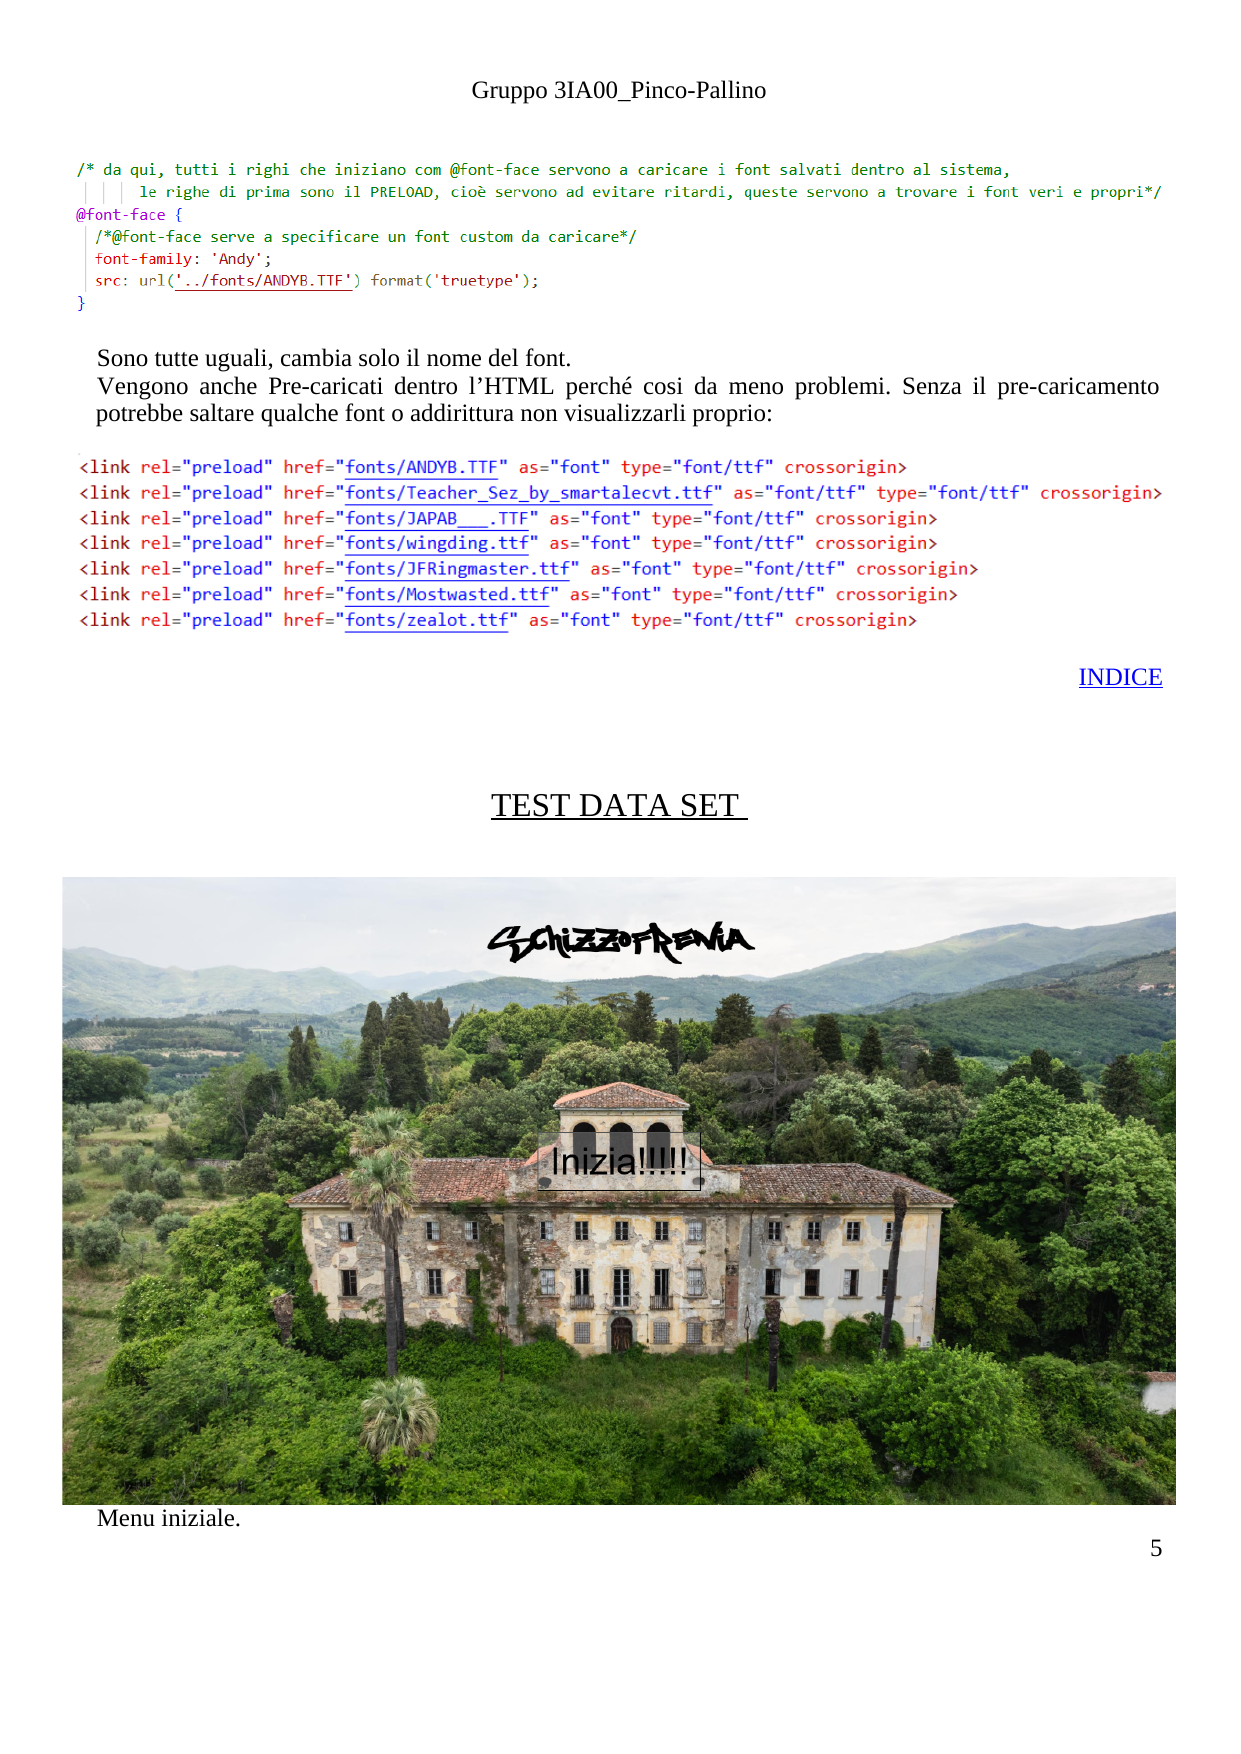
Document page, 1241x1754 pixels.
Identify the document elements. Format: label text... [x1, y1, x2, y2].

text INDICE [74, 662, 1163, 691]
text Sono tutte uguali, cambia solo il nome del font. [96, 344, 1161, 372]
text Menu iniziale. [96, 1505, 1161, 1532]
picture [73, 453, 1165, 636]
text Vengono anche Pre-caricati dentro l’HTML perché cosi da meno problemi. Senza il pre-caricamento potrebbe saltare qualche font o addirittura non visualizzarli proprio: [96, 372, 1161, 427]
picture [73, 158, 1165, 317]
subtitle TEST DATA SET [75, 785, 1163, 824]
picture [62, 877, 1176, 1505]
